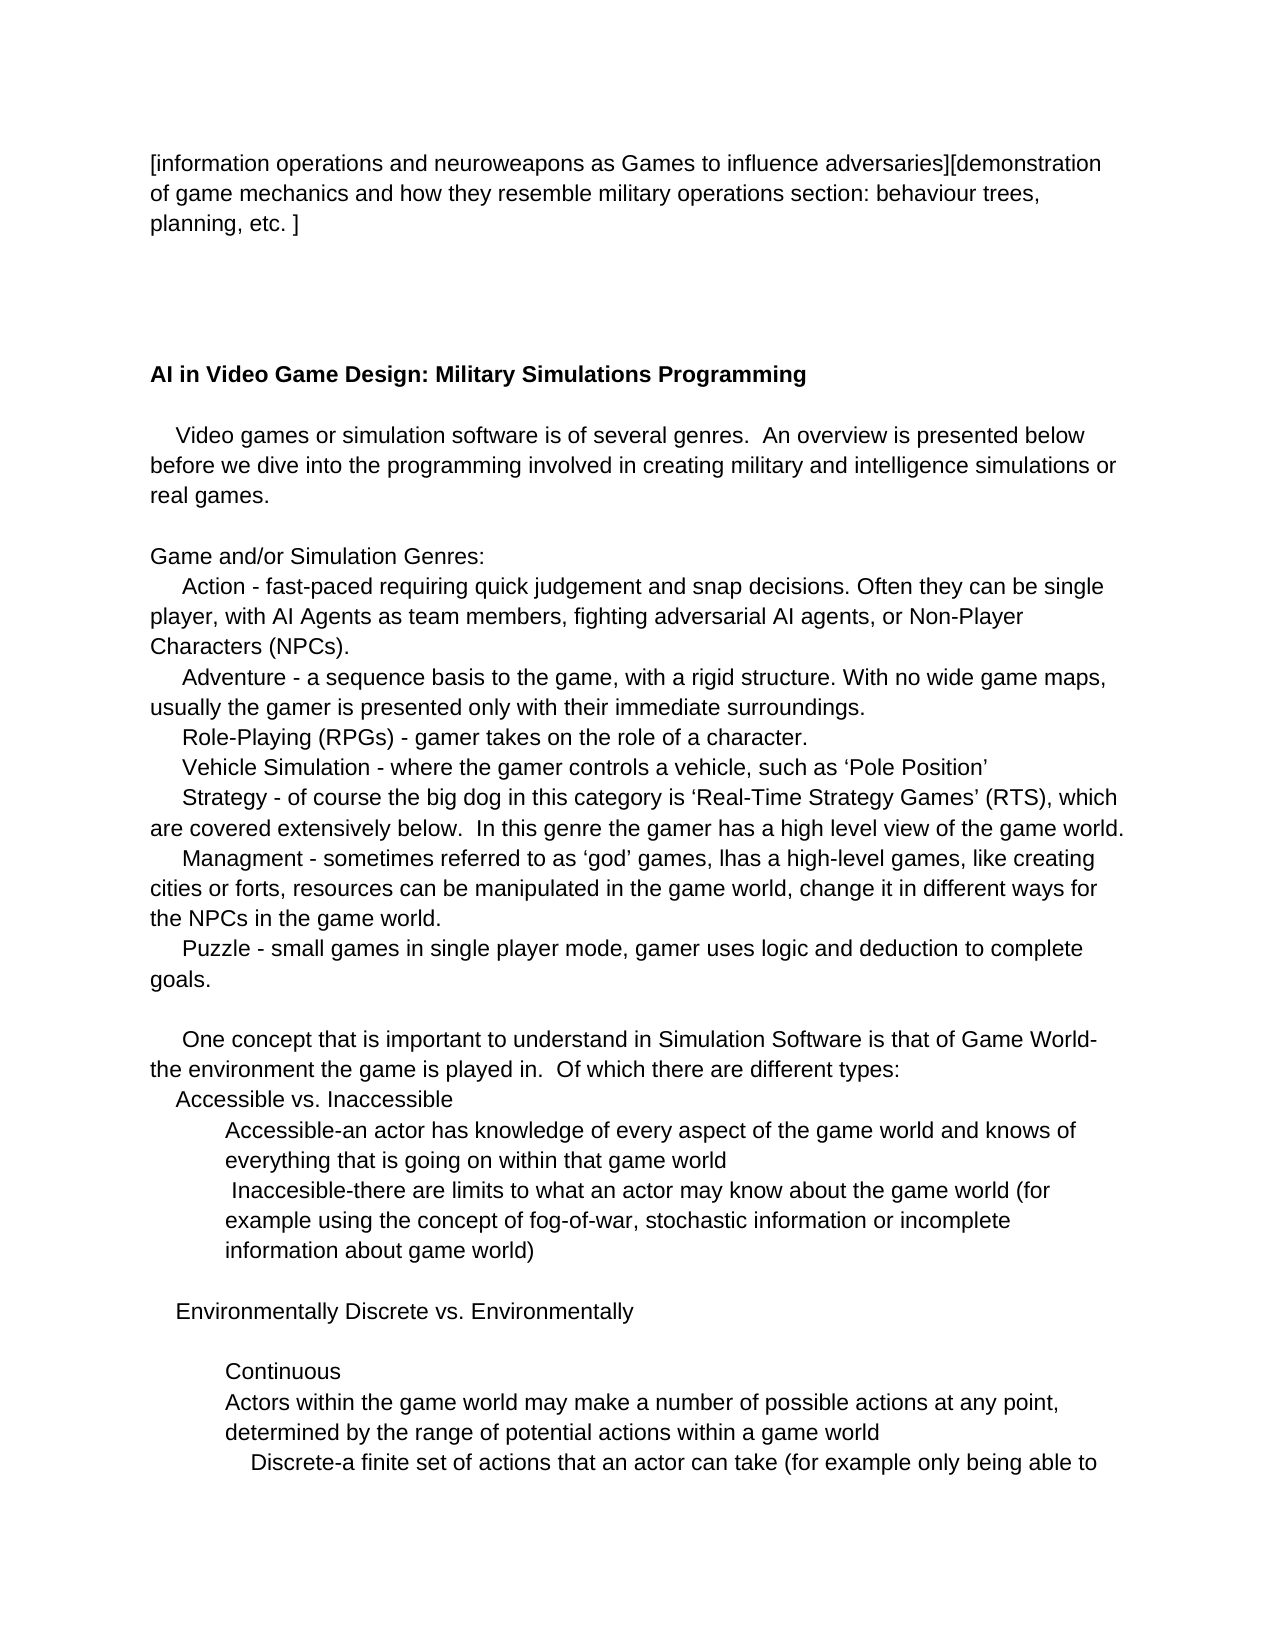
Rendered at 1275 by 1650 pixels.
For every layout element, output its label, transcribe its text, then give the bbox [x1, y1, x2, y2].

text One concept that is important to understand in Simulation Software is that of Game World- the environment the game is played in. Of which there are different types: [150, 1026, 1125, 1083]
text Video games or simulation software is of several genres. An overview is presented below before we dive into the programming involved in creating military and intelligence simulations or real games. [150, 422, 1125, 509]
text Continuous Actors within the game world may make a number of possible actions at any point, determined by the range of potential actions within a game world Discrete-a finite set of actions that an actor can take (for example only being able to [225, 1358, 1125, 1475]
text Managment - sometimes referred to as ‘god’ games, lhas a high-level games, like creating cities or forts, resources can be manipulated in the game world, change it in different ways for the NPCs in the game world. [150, 845, 1125, 932]
text Game and/or Simulation Genres: [150, 543, 1125, 569]
text Accessible-an actor has knowledge of every aspect of the game world and knows of everything that is going on within that game world Inaccesible-there are limits to what an actor may know about the game world (for example using the concept of fog-of-war, stochastic information or incomplete information about game world) [225, 1117, 1125, 1294]
text Accessible vs. Inaccessible [150, 1086, 1125, 1113]
text AI in Video Game Design: Military Simulations Programming [150, 361, 1125, 388]
text Puzzle - small games in single player mode, gamer uses logic and deduction to complete goals. [150, 935, 1125, 992]
text Role-Playing (RPGs) - gamer takes on the role of a character. [150, 724, 1125, 750]
text Action - fast-paced requiring quick judgement and snap decisions. Often they can be single player, with AI Agents as team members, fighting adversarial AI agents, or Non-Player Characters (NPCs). [150, 573, 1125, 660]
text Vehicle Simulation - where the gamer controls a vehicle, such as ‘Pole Position’ [150, 754, 1125, 781]
text Environmentally Discrete vs. Environmentally [150, 1298, 1125, 1354]
text Strategy - of course the big dog in this category is ‘Real-Time Strategy Games’ (RTS), which are covered extensively below. In this genre the gamer has a high level view of the game world. [150, 784, 1125, 841]
text [information operations and neuroweapons as Games to influence adversaries][demonstration of game mechanics and how they resemble military operations section: behaviour trees, planning, etc. ] [150, 150, 1125, 237]
text Adventure - a sequence basis to the game, with a rigid structure. With no wide game maps, usually the gamer is presented only with their immediate surroundings. [150, 663, 1125, 720]
